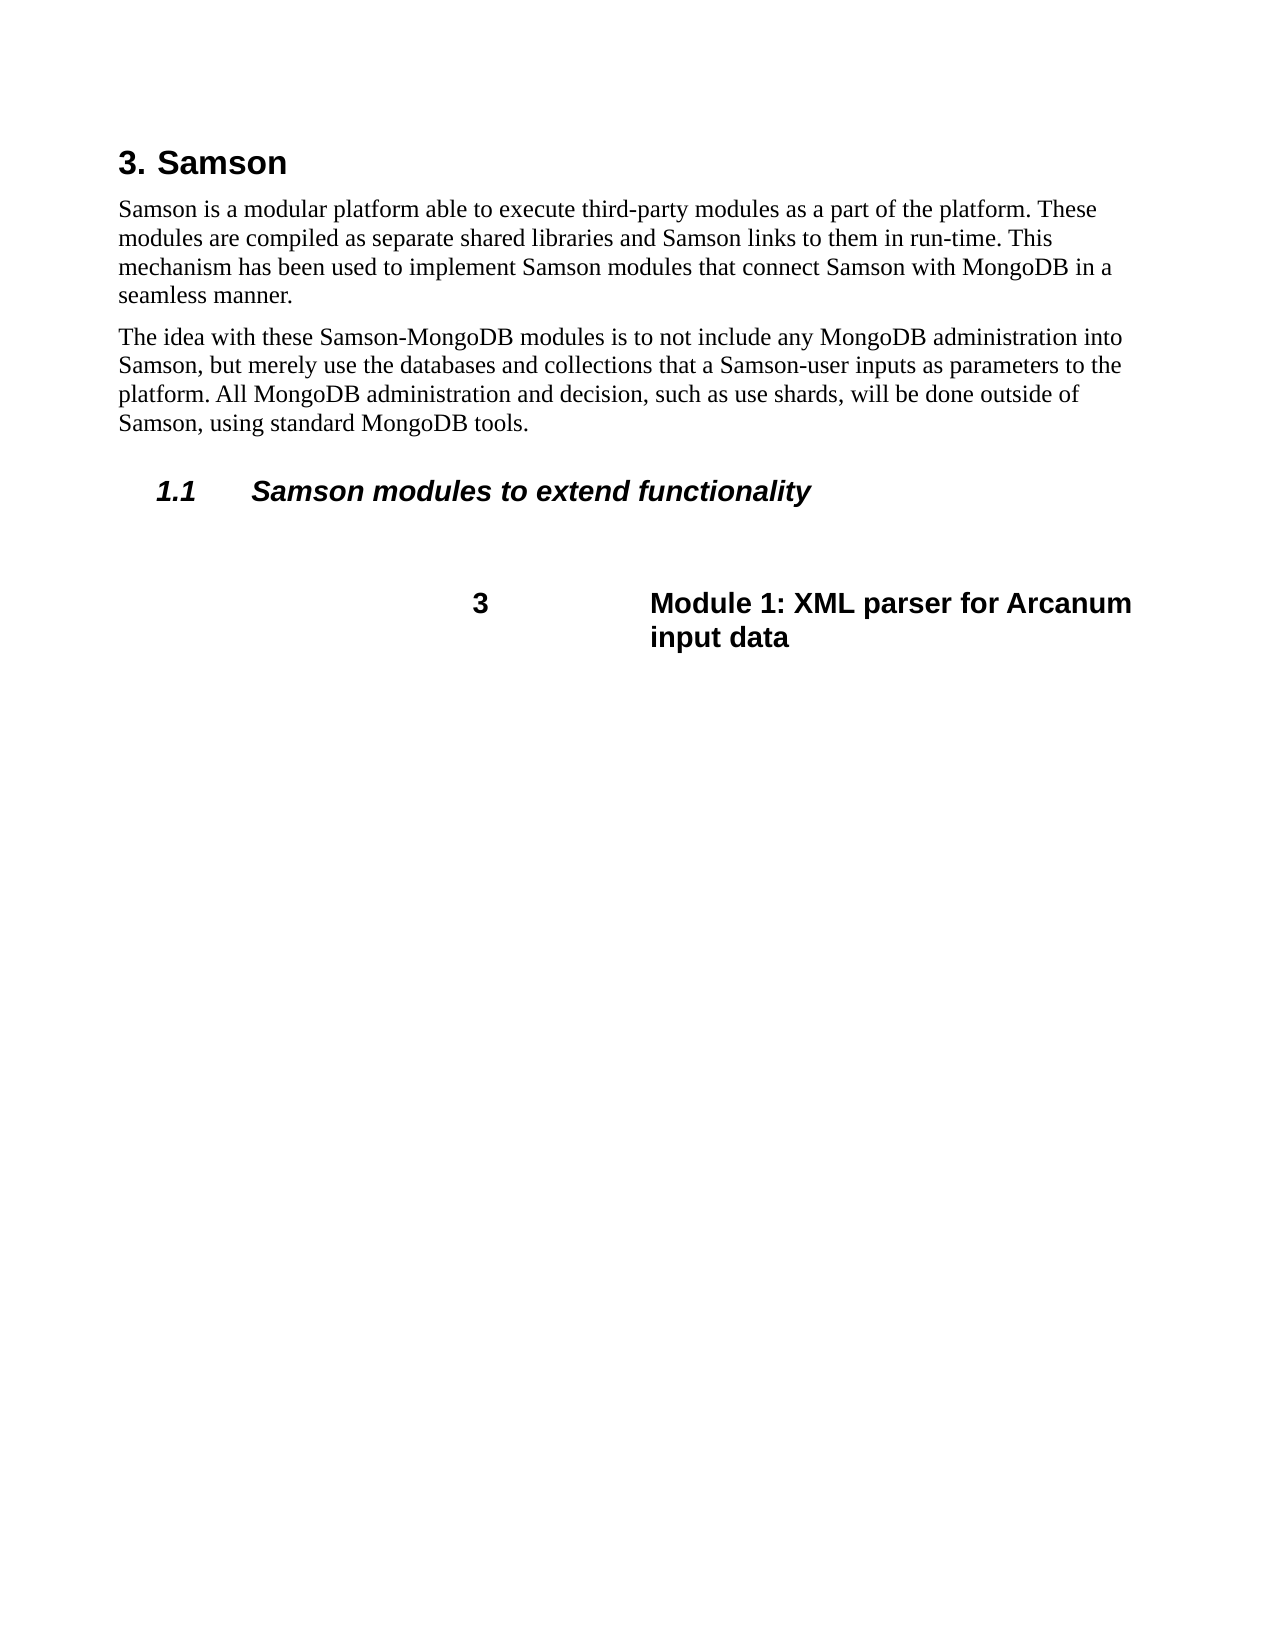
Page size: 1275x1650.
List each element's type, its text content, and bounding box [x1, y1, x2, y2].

subtitle Module 1: XML parser for Arcanum input data [472, 587, 1157, 654]
text Samson is a modular platform able to execute third-party modules as a part of the platform. These modules are compiled as separate shared libraries and Samson links to them in run-time. This mechanism has been used to implement Samson modules that connect Samson with MongoDB in a seamless manner. [118, 194, 1157, 309]
subtitle Samson modules to extend functionality [148, 474, 1157, 508]
subtitle Samson [118, 143, 1157, 182]
text The idea with these Samson-MongoDB modules is to not include any MongoDB administration into Samson, but merely use the databases and collections that a Samson-user inputs as parameters to the platform. All MongoDB administration and decision, such as use shards, will be done outside of Samson, using standard MongoDB tools. [118, 322, 1157, 437]
